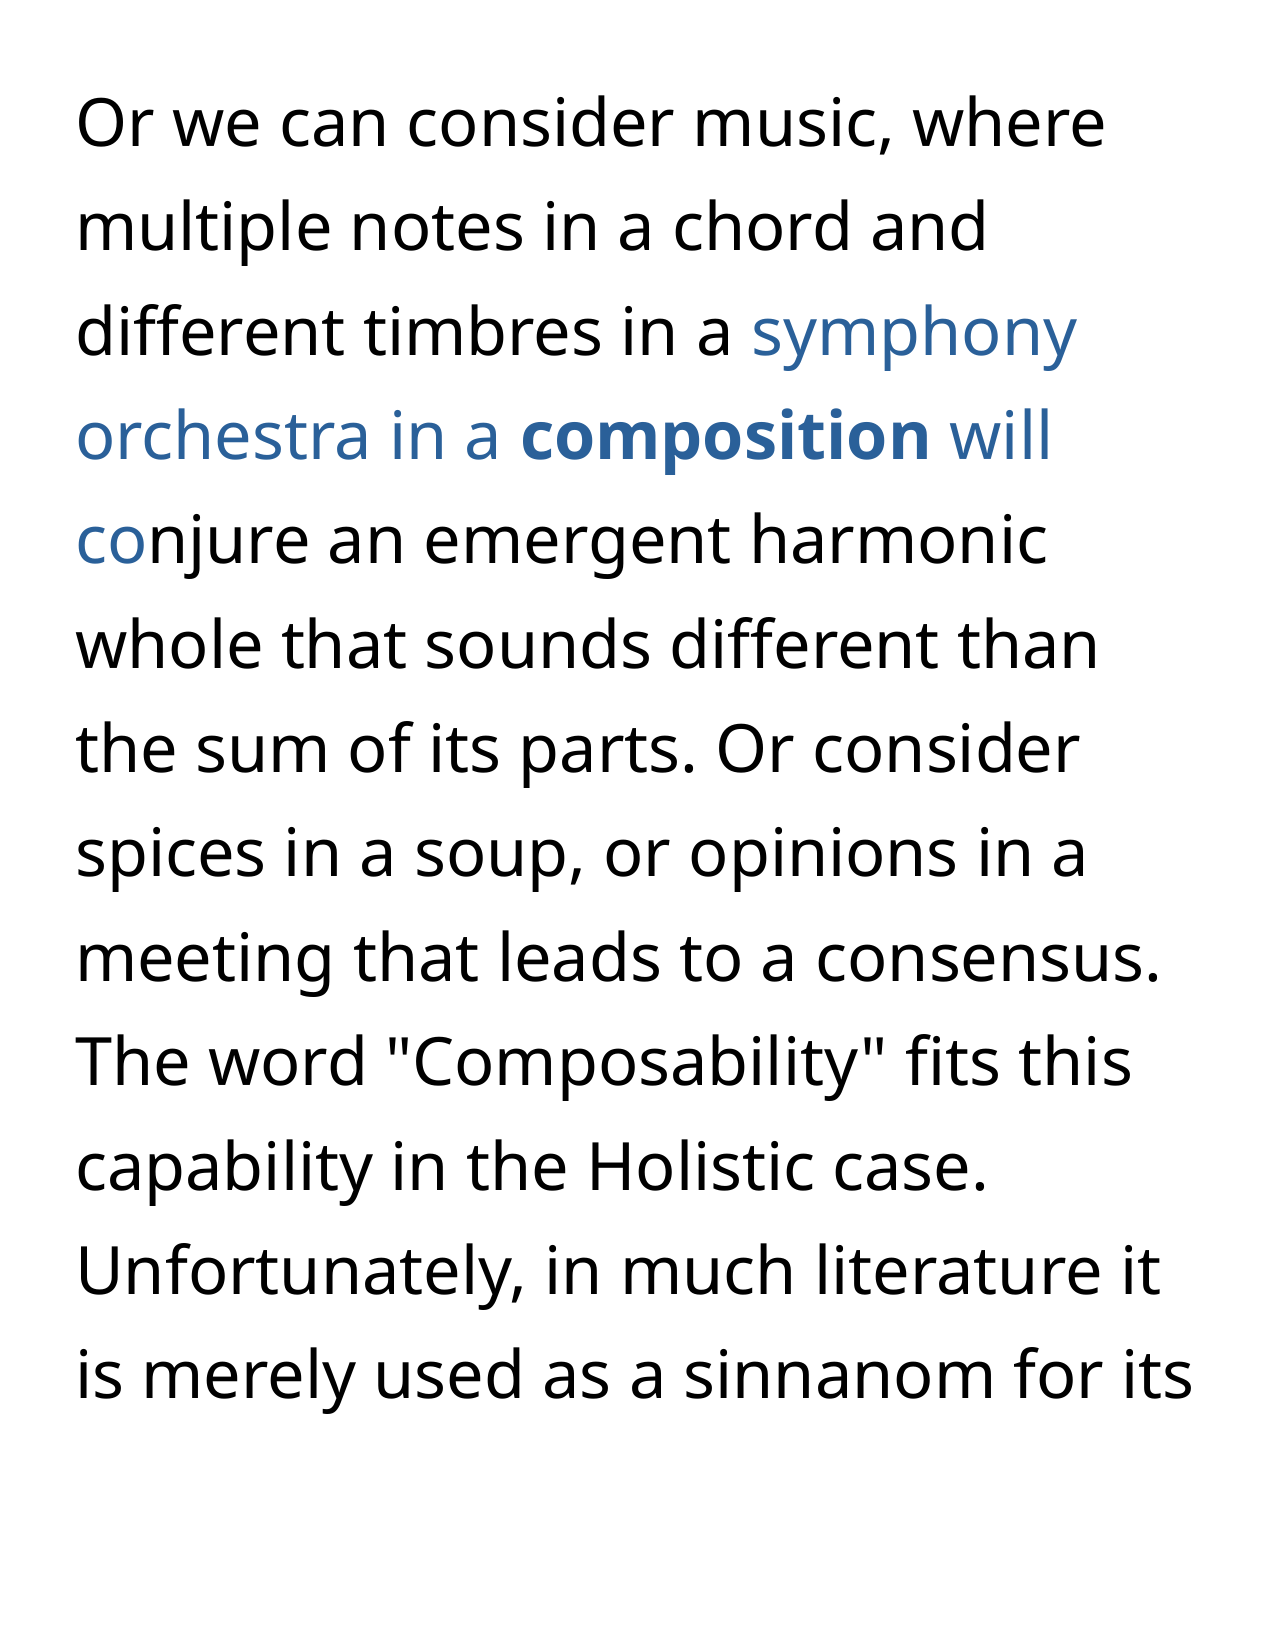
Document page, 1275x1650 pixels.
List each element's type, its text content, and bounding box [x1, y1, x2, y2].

text The word "Composability" fits this capability in the Holistic case. Unfortunately, in much literature it is merely used as a sinnanom for its [75, 1014, 1200, 1418]
text Or we can consider music, where multiple notes in a chord and different timbres in a symphony orchestra in a composition will conjure an emergent harmonic whole that sounds different than the sum of its parts. Or consider spices in a soup, or opinions in a meeting that leads to a consensus. [75, 75, 1200, 1001]
